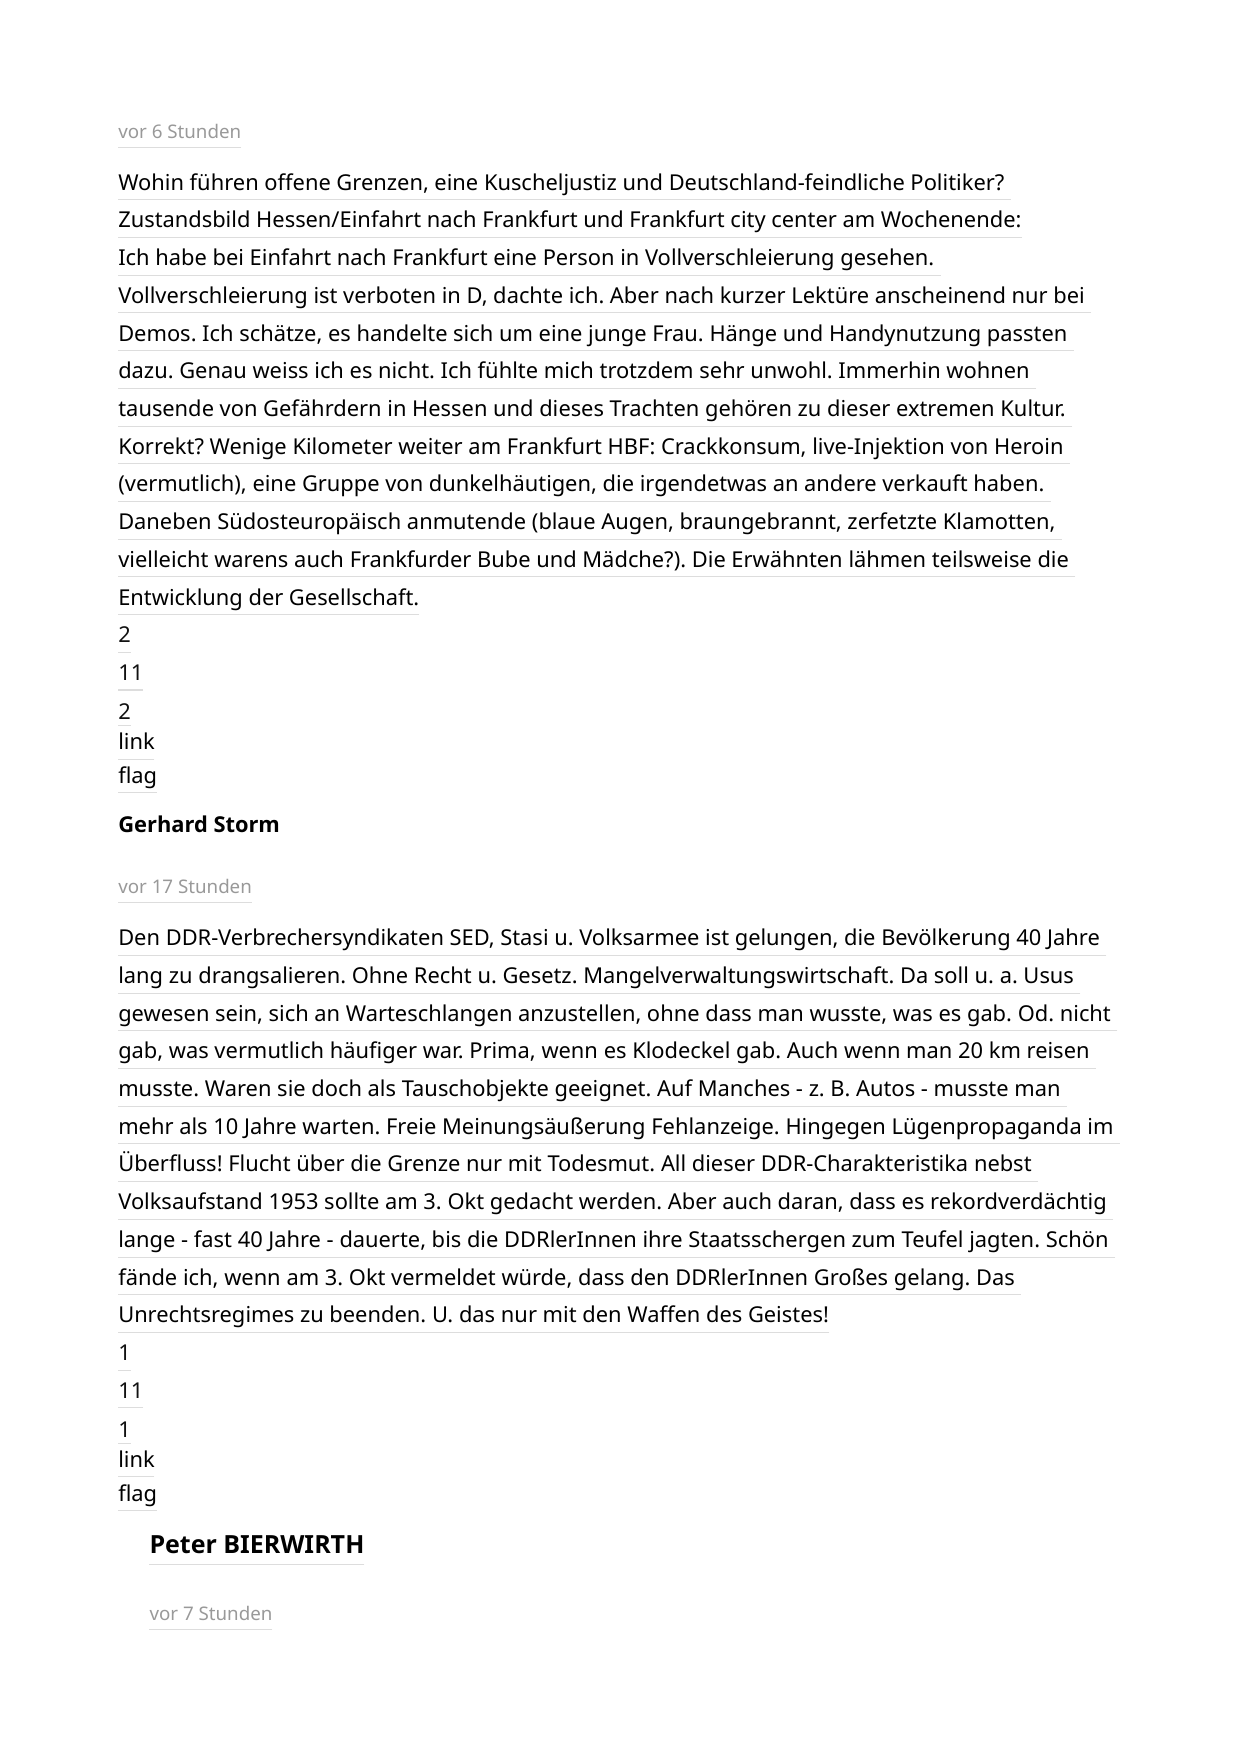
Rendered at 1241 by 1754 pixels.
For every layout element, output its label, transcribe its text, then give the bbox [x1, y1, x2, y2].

text Gerhard Storm [118, 809, 1122, 839]
text 2 [118, 694, 1122, 726]
text 1 [118, 1337, 1122, 1371]
text vor 7 Stunden [149, 1601, 1117, 1630]
text 11 [118, 1375, 1122, 1408]
text Wohin führen offene Grenzen, eine Kuscheljustiz und Deutschland-feindliche Politiker? Zustandsbild Hessen/Einfahrt nach Frankfurt und Frankfurt city center am Wochenende: Ich habe bei Einfahrt nach Frankfurt eine Person in Vollverschleierung gesehen. Vollverschleierung ist verboten in D, dachte ich. Aber nach kurzer Lektüre anscheinend nur bei Demos. Ich schätze, es handelte sich um eine junge Frau. Hänge und Handynutzung passten dazu. Genau weiss ich es nicht. Ich fühlte mich trotzdem sehr unwohl. Immerhin wohnen tausende von Gefährdern in Hessen und dieses Trachten gehören zu dieser extremen Kultur. Korrekt? Wenige Kilometer weiter am Frankfurt HBF: Crackkonsum, live-Injektion von Heroin (vermutlich), eine Gruppe von dunkelhäutigen, die irgendetwas an andere verkauft haben. Daneben Südosteuropäisch anmutende (blaue Augen, braungebrannt, zerfetzte Klamotten, vielleicht warens auch Frankfurder Bube und Mädche?). Die Erwähnten lähmen teilsweise die Entwicklung der Gesellschaft. [118, 167, 1122, 615]
text 2 [118, 619, 1122, 653]
text flag [118, 1477, 1122, 1511]
text flag [118, 760, 1122, 793]
text 1 [118, 1412, 1122, 1444]
text link [118, 726, 1122, 760]
text vor 6 Stunden [118, 118, 1117, 148]
text Peter BIERWIRTH [149, 1527, 1122, 1565]
text 11 [118, 657, 1122, 691]
text link [118, 1444, 1122, 1477]
text vor 17 Stunden [118, 874, 1117, 903]
text Den DDR-Verbrechersyndikaten SED, Stasi u. Volksarmee ist gelungen, die Bevölkerung 40 Jahre lang zu drangsalieren. Ohne Recht u. Gesetz. Mangelverwaltungswirtschaft. Da soll u. a. Usus gewesen sein, sich an Warteschlangen anzustellen, ohne dass man wusste, was es gab. Od. nicht gab, was vermutlich häufiger war. Prima, wenn es Klodeckel gab. Auch wenn man 20 km reisen musste. Waren sie doch als Tauschobjekte geeignet. Auf Manches - z. B. Autos - musste man mehr als 10 Jahre warten. Freie Meinungsäußerung Fehlanzeige. Hingegen Lügenpropaganda im Überfluss! Flucht über die Grenze nur mit Todesmut. All dieser DDR-Charakteristika nebst Volksaufstand 1953 sollte am 3. Okt gedacht werden. Aber auch daran, dass es rekordverdächtig lange - fast 40 Jahre - dauerte, bis die DDRlerInnen ihre Staatsschergen zum Teufel jagten. Schön fände ich, wenn am 3. Okt vermeldet würde, dass den DDRlerInnen Großes gelang. Das Unrechtsregimes zu beenden. U. das nur mit den Waffen des Geistes! [118, 922, 1122, 1333]
